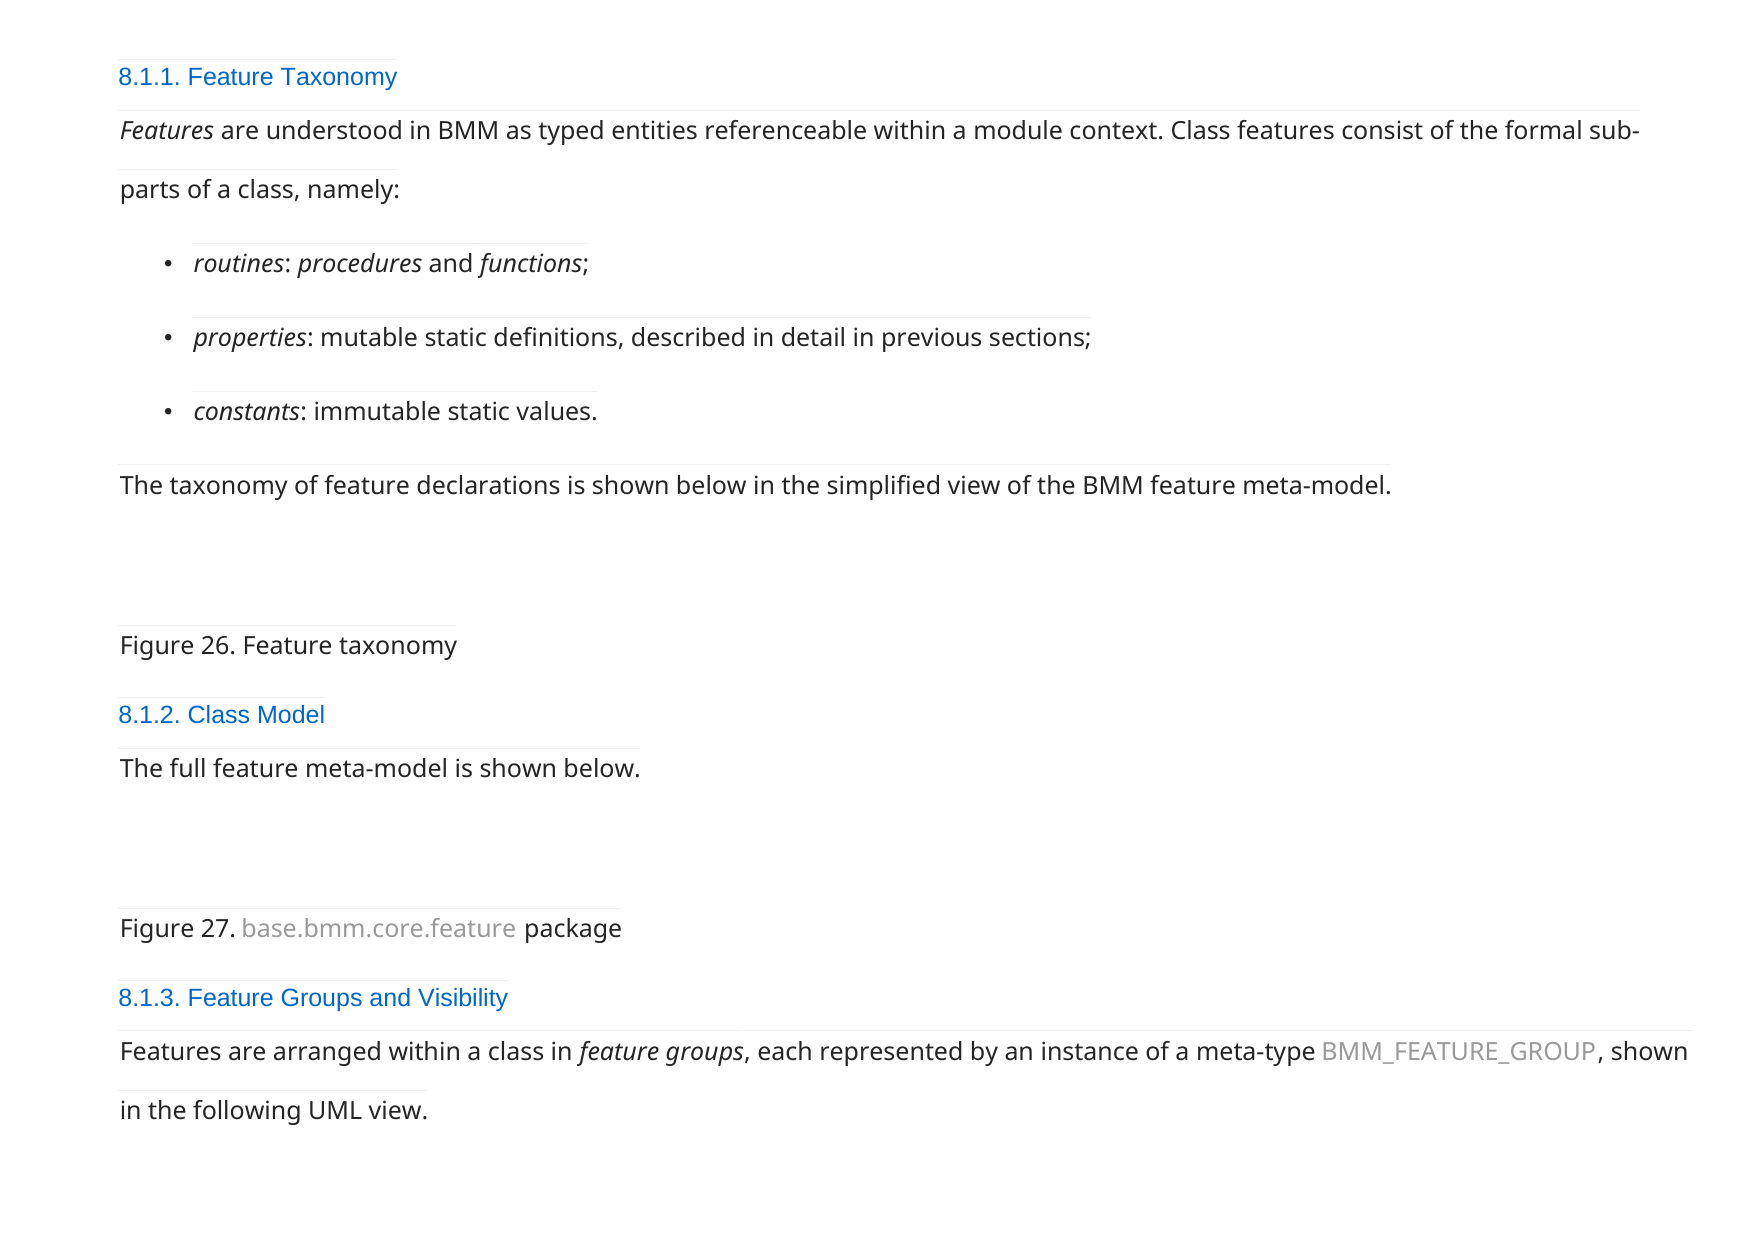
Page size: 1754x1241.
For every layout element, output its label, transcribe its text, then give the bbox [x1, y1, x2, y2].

text Figure 26. Feature taxonomy [118, 625, 1695, 662]
text Features are understood in BMM as typed entities referenceable within a module context. Class features consist of the formal sub-parts of a class, namely: [118, 110, 1695, 206]
text Features are arranged within a class in feature groups, each represented by an instance of a meta-type BMM_FEATURE_GROUP, shown in the following UML view. [118, 1030, 1695, 1127]
list properties: mutable static definitions, described in detail in previous sections; [162, 317, 1695, 354]
text The full feature meta-model is shown below. [118, 747, 1695, 784]
list constants: immutable static values. [162, 391, 1695, 428]
subtitle 8.1.3. Feature Groups and Visibility [118, 980, 1695, 1012]
subtitle 8.1.2. Class Model [118, 697, 1695, 728]
list routines: procedures and functions; [162, 243, 1695, 280]
text Figure 27. base.bmm.core.feature package [118, 908, 1695, 945]
text The taxonomy of feature declarations is shown below in the simplified view of the BMM feature meta-model. [118, 464, 1695, 501]
subtitle 8.1.1. Feature Taxonomy [118, 59, 1695, 91]
